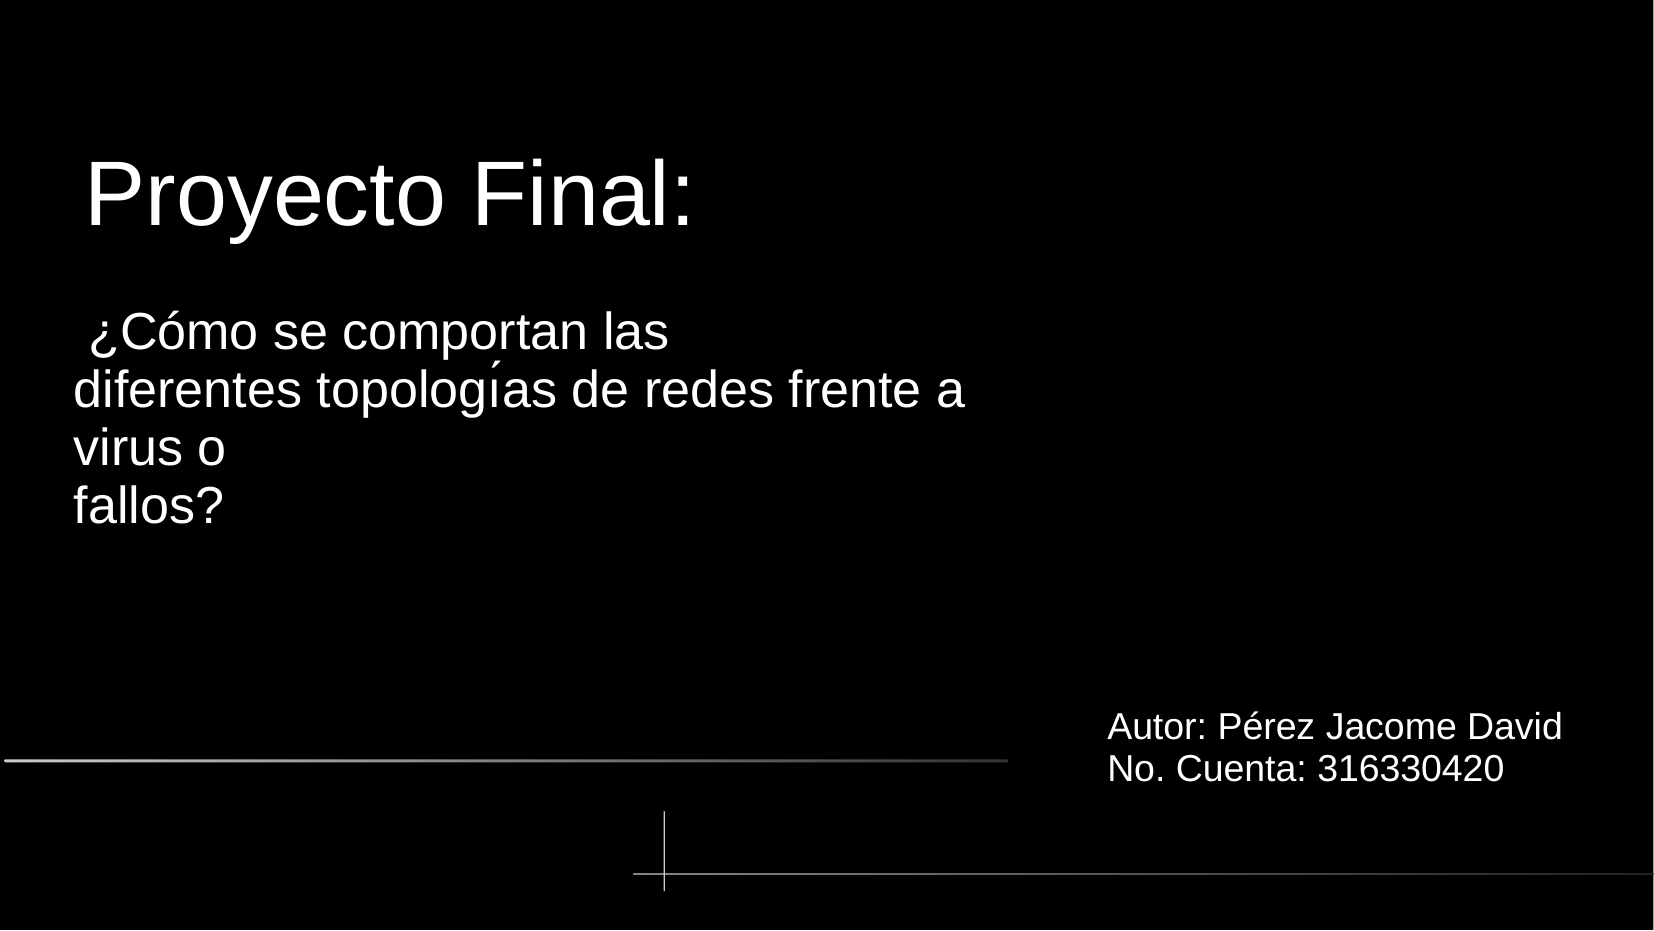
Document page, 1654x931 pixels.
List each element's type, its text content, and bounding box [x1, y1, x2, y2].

text_box Autor: Pérez Jacome David No. Cuenta: 316330420 [1092, 698, 1625, 798]
title Proyecto Final: [59, 91, 1300, 296]
text_box ¿Cómo se comportan las diferentes topologı́as de redes frente a virus o fallos? [59, 295, 1034, 562]
